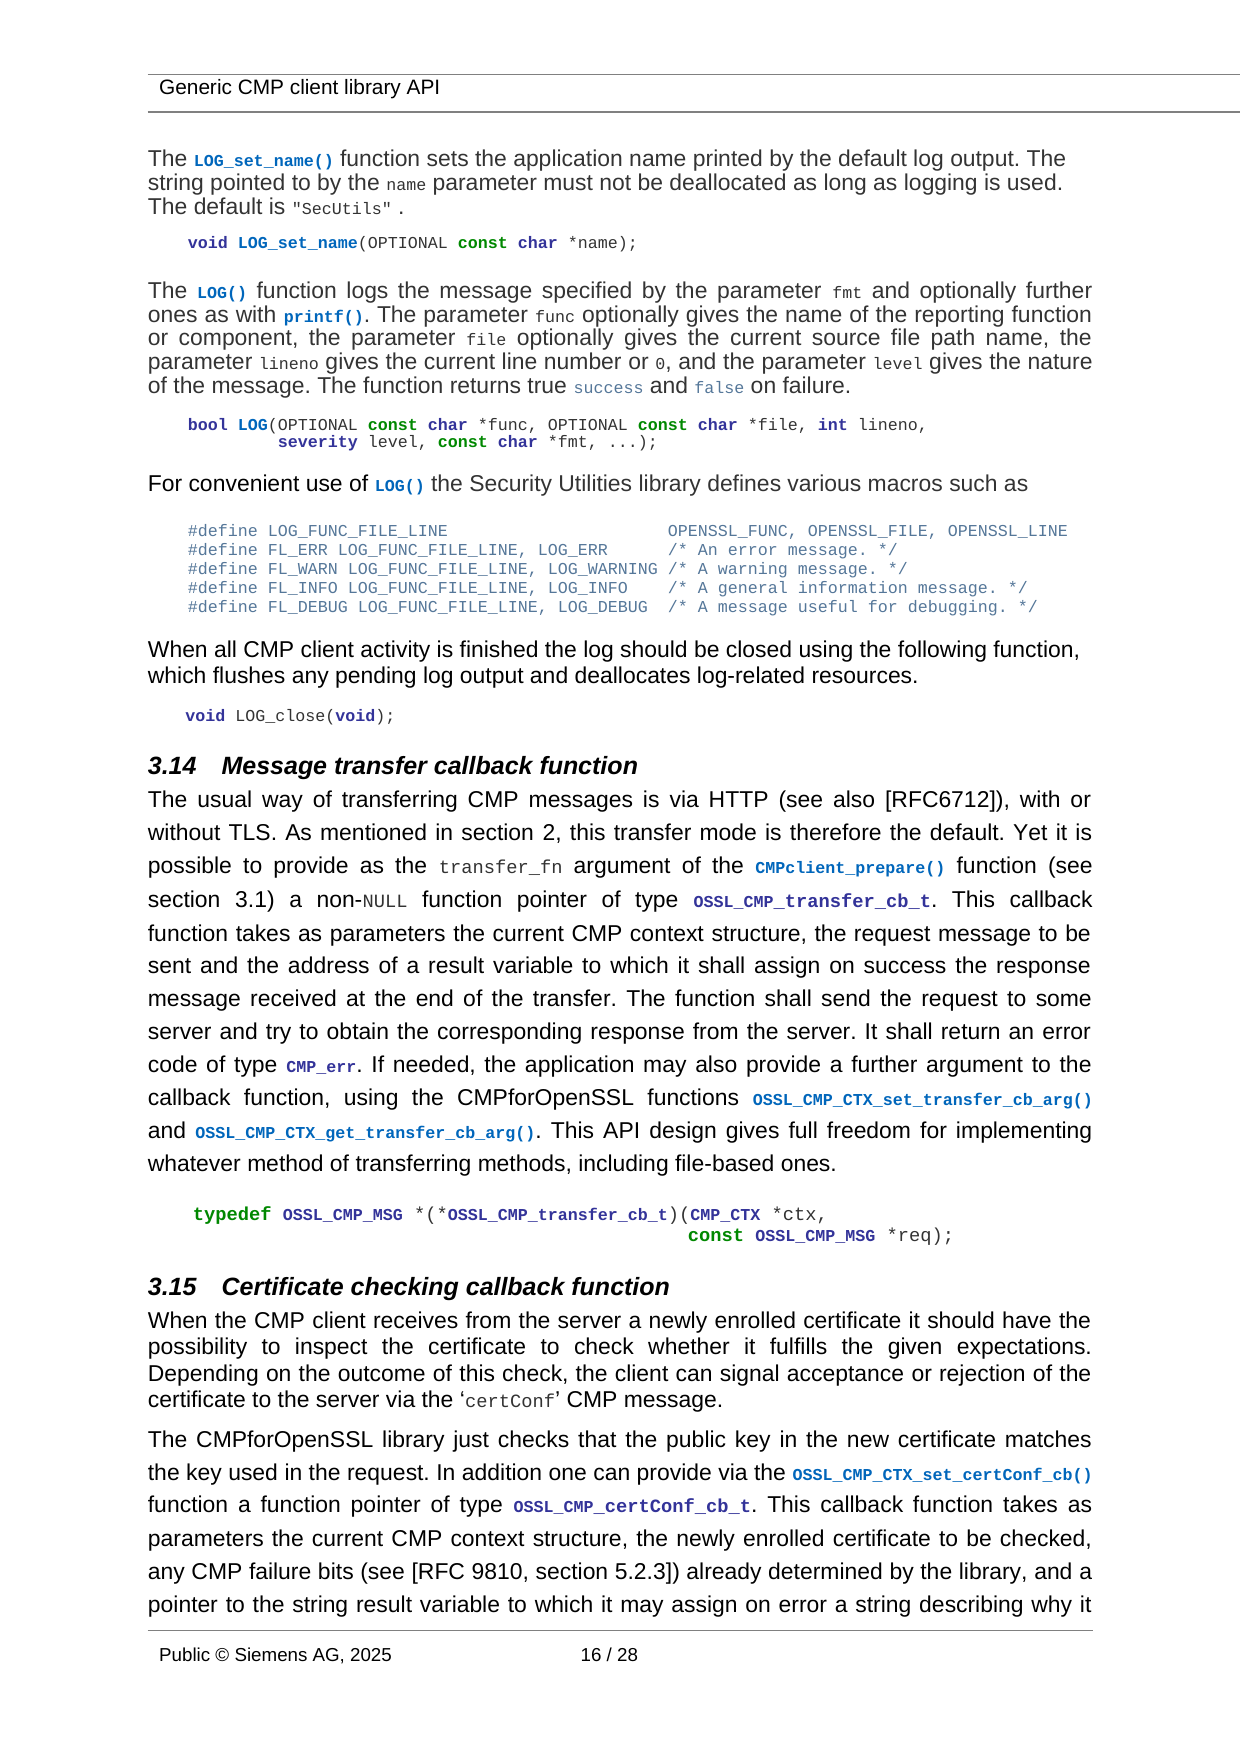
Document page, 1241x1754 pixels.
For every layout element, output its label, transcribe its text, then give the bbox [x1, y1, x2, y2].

text When all CMP client activity is finished the log should be closed using the following function, which flushes any pending log output and deallocates log-related resources. [148, 636, 1092, 689]
text #define FL_WARN LOG_FUNC_FILE_LINE, LOG_WARNING /* A warning message. */ [148, 561, 1092, 579]
text #define LOG_FUNC_FILE_LINE OPENSSL_FUNC, OPENSSL_FILE, OPENSSL_LINE [148, 523, 1092, 542]
text void LOG_close(void); [185, 707, 1092, 726]
text typedef OSSL_CMP_MSG *(*OSSL_CMP_transfer_cb_t)(CMP_CTX *ctx, const OSSL_CMP_MSG *req); [148, 1183, 1092, 1247]
text The LOG() function logs the message specified by the parameter fmt and optionally further ones as with printf(). The parameter func optionally gives the name of the reporting function or component, the parameter file optionally gives the current source file path name, the parameter lineno gives the current line number or 0, and the parameter level gives the nature of the message. The function returns true success and false on failure. [148, 279, 1092, 398]
subtitle Certificate checking callback function [148, 1272, 1092, 1301]
text #define FL_DEBUG LOG_FUNC_FILE_LINE, LOG_DEBUG /* A message useful for debugging. */ [148, 598, 1092, 617]
text void LOG_set_name(OPTIONAL const char *name); [148, 219, 1092, 253]
text The usual way of transferring CMP messages is via HTTP (see also [RFC6712]), with or without TLS. As mentioned in section 2, this transfer mode is therefore the default. Yet it is possible to provide as the transfer_fn argument of the CMPclient_prepare() function (see section 3.1) a non-NULL function pointer of type OSSL_CMP_transfer_cb_t. This callback function takes as parameters the current CMP context structure, the request message to be sent and the address of a result variable to which it shall assign on success the response message received at the end of the transfer. The function shall send the request to some server and try to obtain the corresponding response from the server. It shall return an error code of type CMP_err. If needed, the application may also provide a further argument to the callback function, using the CMPforOpenSSL functions OSSL_CMP_CTX_set_transfer_cb_arg() and OSSL_CMP_CTX_get_transfer_cb_arg(). This API design gives full freedom for implementing whatever method of transferring methods, including file-based ones. [148, 786, 1092, 1177]
text bool LOG(OPTIONAL const char *func, OPTIONAL const char *file, int lineno, [148, 417, 1092, 434]
subtitle Message transfer callback function [148, 751, 1092, 780]
text The LOG_set_name() function sets the application name printed by the default log output. The string pointed to by the name parameter must not be deallocated as long as logging is used. The default is "SecUtils" . [148, 148, 1092, 219]
text The CMPforOpenSSL library just checks that the public key in the new certificate matches the key used in the request. In addition one can provide via the OSSL_CMP_CTX_set_certConf_cb() function a function pointer of type OSSL_CMP_certConf_cb_t. This callback function takes as parameters the current CMP context structure, the newly enrolled certificate to be checked, any CMP failure bits (see [RFC 9810, section 5.2.3]) already determined by the library, and a pointer to the string result variable to which it may assign on error a string describing why it [148, 1426, 1092, 1617]
text #define FL_INFO LOG_FUNC_FILE_LINE, LOG_INFO /* A general information message. */ [148, 579, 1092, 598]
text When the CMP client receives from the server a newly enrolled certificate it should have the possibility to inspect the certificate to check whether it fulfills the given expectations. Depending on the outcome of this check, the client can signal acceptance or rejection of the certificate to the server via the ‘certConf’ CMP message. [148, 1307, 1092, 1413]
text #define FL_ERR LOG_FUNC_FILE_LINE, LOG_ERR /* An error message. */ [148, 542, 1092, 561]
text For convenient use of LOG() the Security Utilities library defines various macros such as [148, 470, 1092, 523]
text severity level, const char *fmt, ...); [148, 434, 1092, 451]
